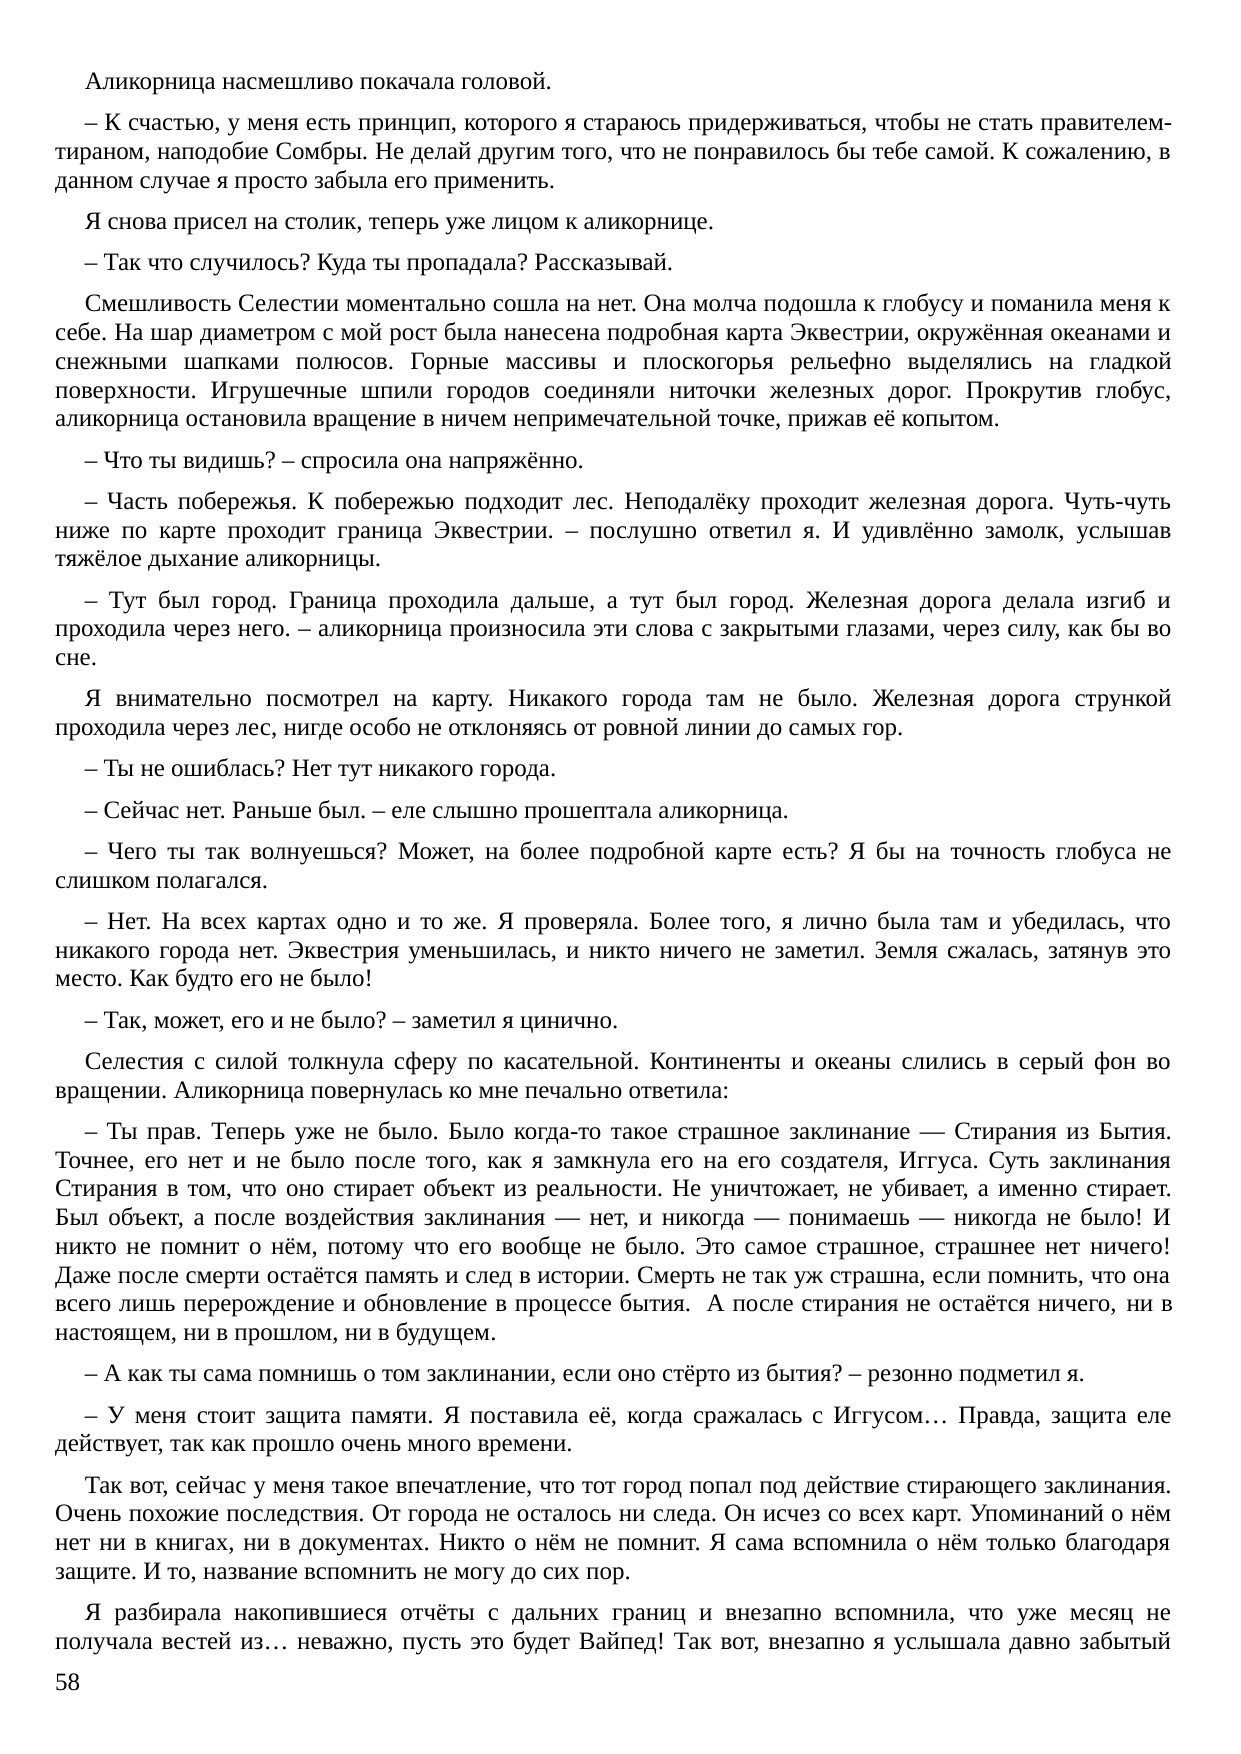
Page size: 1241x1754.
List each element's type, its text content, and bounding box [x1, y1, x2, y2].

text – Чего ты так волнуешься? Может, на более подробной карте есть? Я бы на точность глобуса не слишком полагался. [55, 836, 1173, 893]
text – К счастью, у меня есть принцип, которого я стараюсь придерживаться, чтобы не стать правителем-тираном, наподобие Сомбры. Не делай другим того, что не понравилось бы тебе самой. К сожалению, в данном случае я просто забыла его применить. [55, 107, 1173, 193]
text – Так, может, его и не было? – заметил я цинично. [55, 1005, 1173, 1033]
text – Нет. На всех картах одно и то же. Я проверяла. Более того, я лично была там и убедилась, что никакого города нет. Эквестрия уменьшилась, и никто ничего не заметил. Земля сжалась, затянув это место. Как будто его не было! [55, 906, 1173, 992]
text Так вот, сейчас у меня такое впечатление, что тот город попал под действие стирающего заклинания. Очень похожие последствия. От города не осталось ни следа. Он исчез со всех карт. Упоминаний о нём нет ни в книгах, ни в документах. Никто о нём не помнит. Я сама вспомнила о нём только благодаря защите. И то, название вспомнить не могу до сих пор. [55, 1470, 1173, 1585]
text – А как ты сама помнишь о том заклинании, если оно стёрто из бытия? – резонно подметил я. [55, 1358, 1173, 1387]
text Селестия с силой толкнула сферу по касательной. Континенты и океаны слились в серый фон во вращении. Аликорница повернулась ко мне печально ответила: [55, 1046, 1173, 1103]
text – Сейчас нет. Раньше был. – еле слышно прошептала аликорница. [55, 795, 1173, 823]
text Я внимательно посмотрел на карту. Никакого города там не было. Железная дорога стрункой проходила через лес, нигде особо не отклоняясь от ровной линии до самых гор. [55, 683, 1173, 741]
text Я снова присел на столик, теперь уже лицом к аликорнице. [55, 206, 1173, 235]
text – Часть побережья. К побережью подходит лес. Неподалёку проходит железная дорога. Чуть-чуть ниже по карте проходит граница Эквестрии. – послушно ответил я. И удивлённо замолк, услышав тяжёлое дыхание аликорницы. [55, 486, 1173, 572]
text – Так что случилось? Куда ты пропадала? Рассказывай. [55, 247, 1173, 276]
text Смешливость Селестии моментально сошла на нет. Она молча подошла к глобусу и поманила меня к себе. На шар диаметром с мой рост была нанесена подробная карта Эквестрии, окружённая океанами и снежными шапками полюсов. Горные массивы и плоскогорья рельефно выделялись на гладкой поверхности. Игрушечные шпили городов соединяли ниточки железных дорог. Прокрутив глобус, аликорница остановила вращение в ничем непримечательной точке, прижав её копытом. [55, 288, 1173, 432]
text – Ты прав. Теперь уже не было. Было когда-то такое страшное заклинание — Стирания из Бытия. Точнее, его нет и не было после того, как я замкнула его на его создателя, Иггуса. Суть заклинания Стирания в том, что оно стирает объект из реальности. Не уничтожает, не убивает, а именно стирает. Был объект, а после воздействия заклинания — нет, и никогда — понимаешь — никогда не было! И никто не помнит о нём, потому что его вообще не было. Это самое страшное, страшнее нет ничего! Даже после смерти остаётся память и след в истории. Смерть не так уж страшна, если помнить, что она всего лишь перерождение и обновление в процессе бытия. А после стирания не остаётся ничего, ни в настоящем, ни в прошлом, ни в будущем. [55, 1116, 1173, 1346]
text Я разбирала накопившиеся отчёты с дальних границ и внезапно вспомнила, что уже месяц не получала вестей из… неважно, пусть это будет Вайпед! Так вот, внезапно я услышала давно забытый [55, 1597, 1173, 1655]
text Аликорница насмешливо покачала головой. [55, 66, 1173, 95]
text – Ты не ошиблась? Нет тут никакого города. [55, 753, 1173, 782]
text – Тут был город. Граница проходила дальше, а тут был город. Железная дорога делала изгиб и проходила через него. – аликорница произносила эти слова с закрытыми глазами, через силу, как бы во сне. [55, 585, 1173, 671]
text – У меня стоит защита памяти. Я поставила её, когда сражалась с Иггусом… Правда, защита еле действует, так как прошло очень много времени. [55, 1400, 1173, 1457]
text – Что ты видишь? – спросила она напряжённо. [55, 445, 1173, 473]
